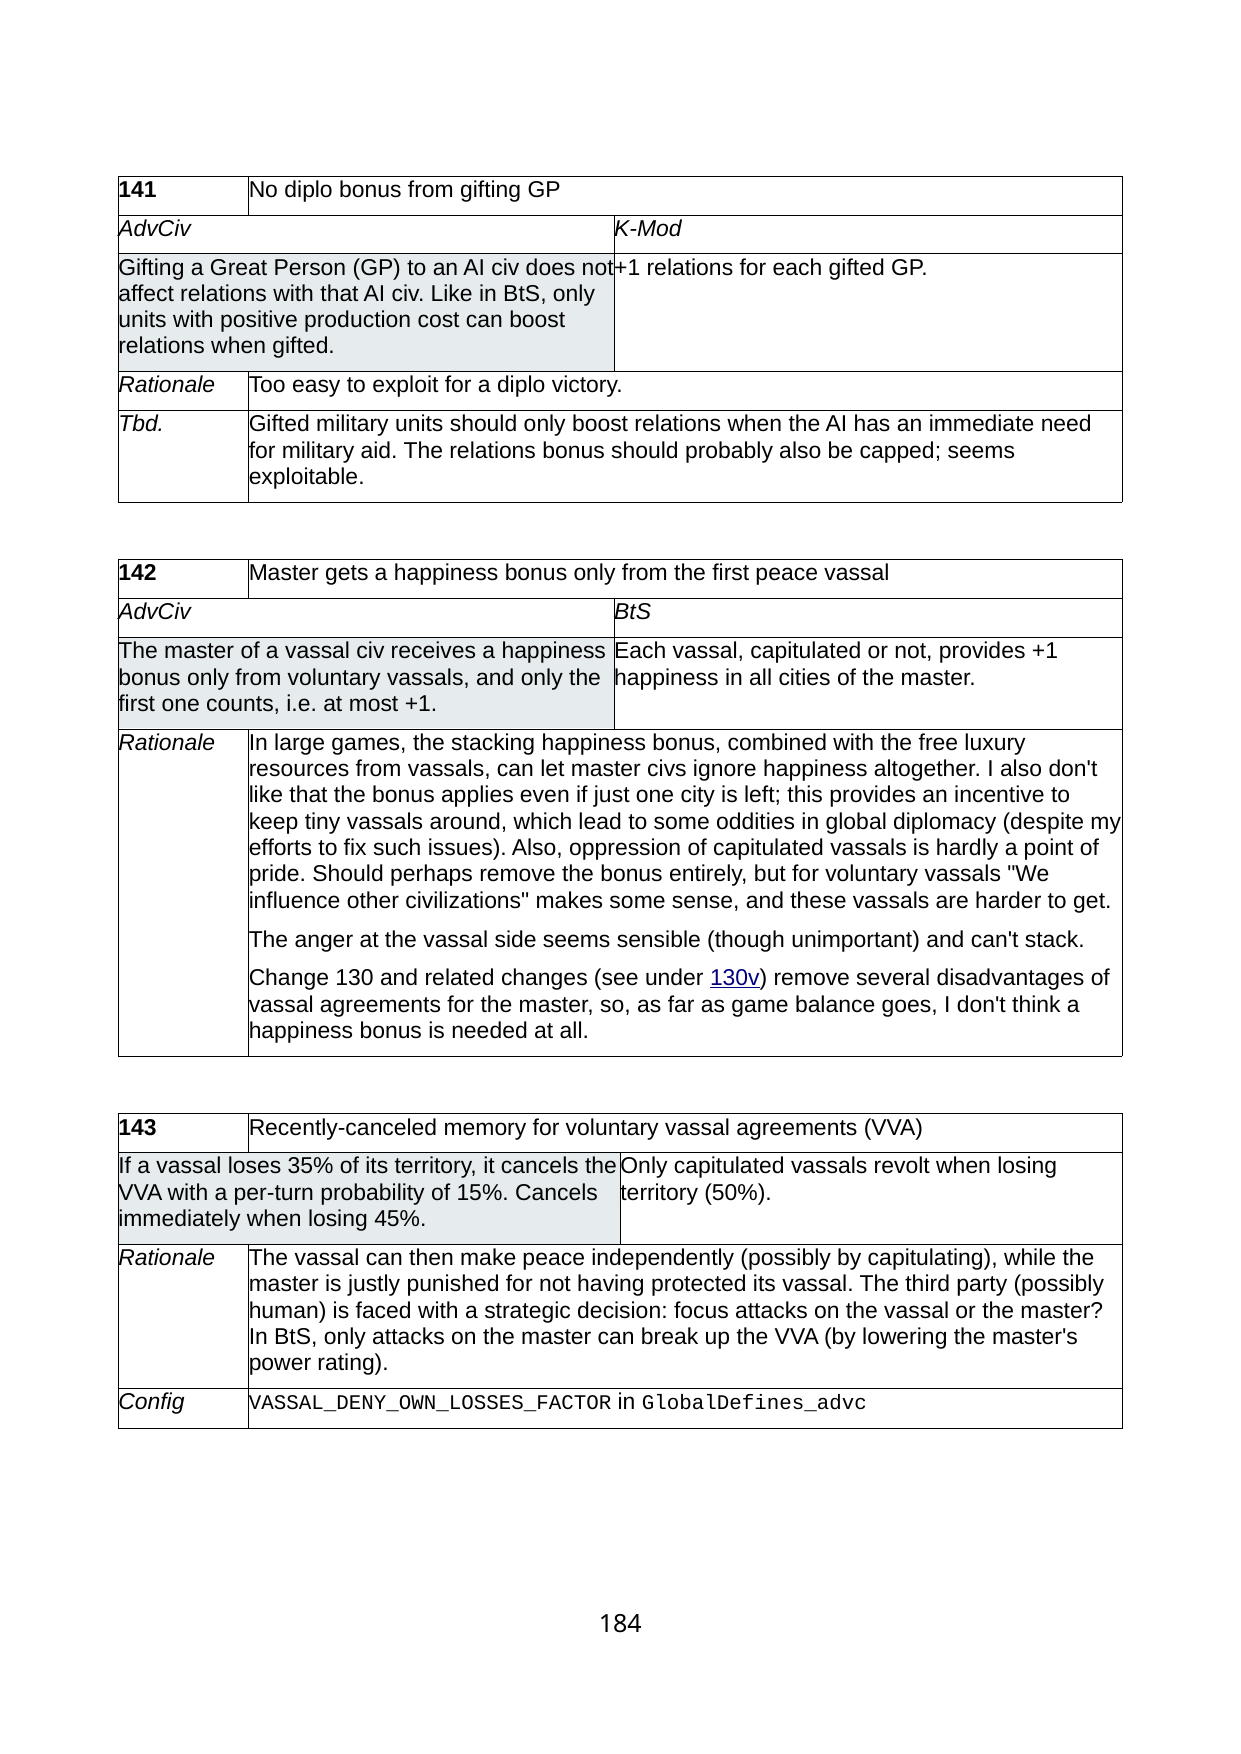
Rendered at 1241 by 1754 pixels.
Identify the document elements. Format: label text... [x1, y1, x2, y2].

table_header 142 [119, 560, 248, 598]
table_cell Gifted military units should only boost relations when the AI has an immediate need for military aid. The relations bonus should probably also be capped; seems exploitable. [249, 411, 1122, 502]
table_cell Gifting a Great Person (GP) to an AI civ does not affect relations with that AI civ. Like in BtS, only units with positive production cost can boost relations when gifted. [119, 254, 614, 371]
table_cell If a vassal loses 35% of its territory, it cancels the VVA with a per-turn probability of 15%. Cancels immediately when losing 45%. [119, 1153, 620, 1244]
table_header Recently-canceled memory for voluntary vassal agreements (VVA) [249, 1114, 1122, 1152]
table_cell K-Mod [615, 216, 1122, 253]
table_cell Rationale [119, 730, 248, 1056]
table_cell BtS [615, 599, 1122, 637]
table_cell VASSAL_DENY_OWN_LOSSES_FACTOR in GlobalDefines_advc [249, 1389, 1122, 1428]
table_cell In large games, the stacking happiness bonus, combined with the free luxury resources from vassals, can let master civs ignore happiness altogether. I also don't like that the bonus applies even if just one city is left; this provides an incentive to keep tiny vassals around, which lead to some oddities in global diplomacy (despite my efforts to fix such issues). Also, oppression of capitulated vassals is hardly a point of pride. Should perhaps remove the bonus entirely, but for voluntary vassals "We influence other civilizations" makes some sense, and these vassals are harder to get. The anger at the vassal side seems sensible (though unimportant) and can't stack. Change 130 and related changes (see under 130v) remove several disadvantages of vassal agreements for the master, so, as far as game balance goes, I don't think a happiness bonus is needed at all. [249, 730, 1122, 1056]
table_cell The master of a vassal civ receives a happiness bonus only from voluntary vassals, and only the first one counts, i.e. at most +1. [119, 638, 614, 728]
table_header No diplo bonus from gifting GP [249, 177, 1122, 214]
table_cell Only capitulated vassals revolt when losing territory (50%). [621, 1153, 1122, 1244]
table_cell Too easy to exploit for a diplo victory. [249, 372, 1122, 410]
table_header Master gets a happiness bonus only from the first peace vassal [249, 560, 1122, 598]
table_cell The vassal can then make peace independently (possibly by capitulating), while the master is justly punished for not having protected its vassal. The third party (possibly human) is faced with a strategic decision: focus attacks on the vassal or the master? In BtS, only attacks on the master can break up the VVA (by lowering the master's power rating). [249, 1245, 1122, 1388]
table_header 143 [119, 1114, 248, 1152]
table_cell AdvCiv [119, 599, 614, 637]
table_cell Config [119, 1389, 248, 1428]
table_cell Rationale [119, 372, 248, 410]
table_cell +1 relations for each gifted GP. [615, 254, 1122, 371]
table_cell Each vassal, capitulated or not, provides +1 happiness in all cities of the master. [615, 638, 1122, 728]
table_cell Tbd. [119, 411, 248, 502]
table_header 141 [119, 177, 248, 214]
table_cell AdvCiv [119, 216, 614, 253]
table_cell Rationale [119, 1245, 248, 1388]
